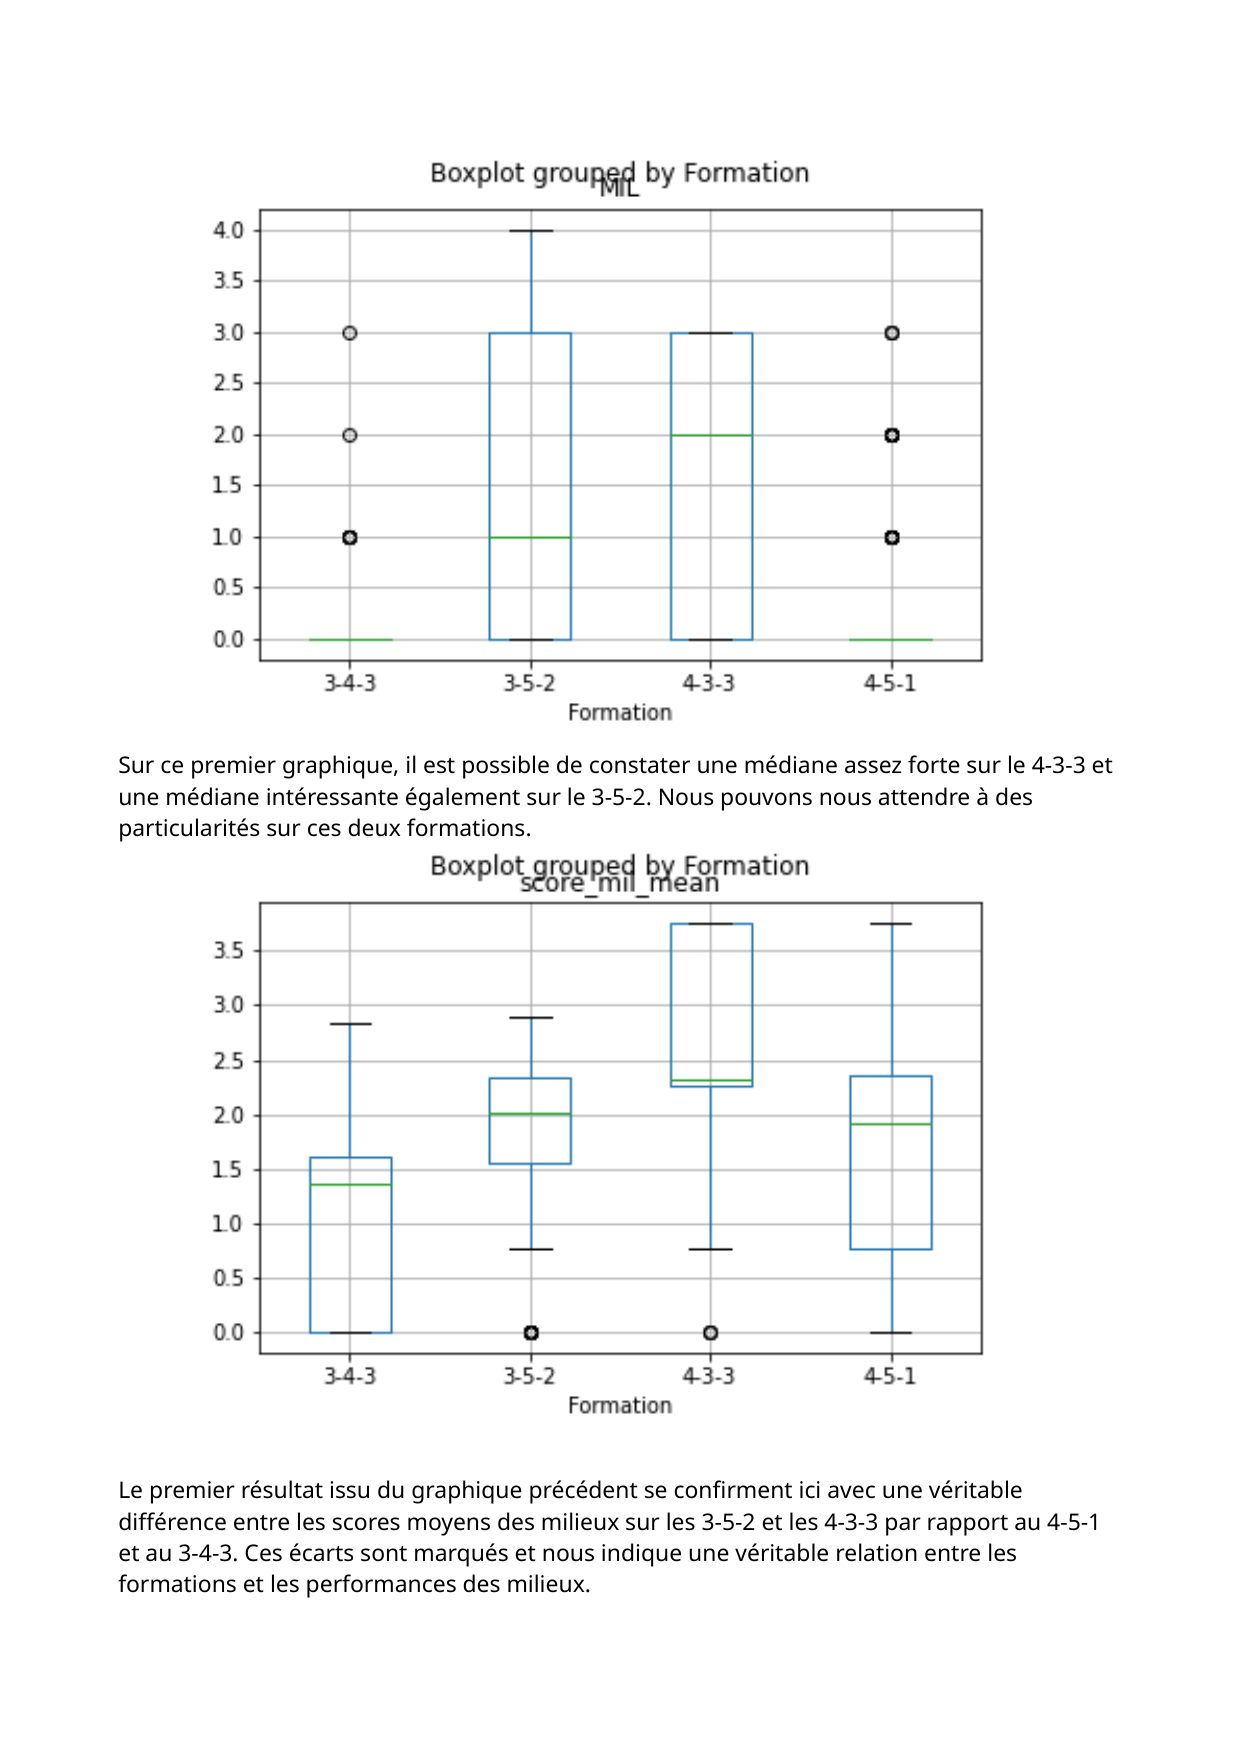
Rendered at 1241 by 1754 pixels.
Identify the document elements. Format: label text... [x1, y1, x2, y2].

text Sur ce premier graphique, il est possible de constater une médiane assez forte sur le 4-3-3 et une médiane intéressante également sur le 3-5-2. Nous pouvons nous attendre à des particularités sur ces deux formations. [118, 750, 1122, 843]
picture [170, 149, 1071, 750]
text Le premier résultat issu du graphique précédent se confirment ici avec une véritable différence entre les scores moyens des milieux sur les 3-5-2 et les 4-3-3 par rapport au 4-5-1 et au 3-4-3. Ces écarts sont marqués et nous indique une véritable relation entre les formations et les performances des milieux. [118, 1474, 1122, 1599]
picture [170, 843, 1071, 1443]
